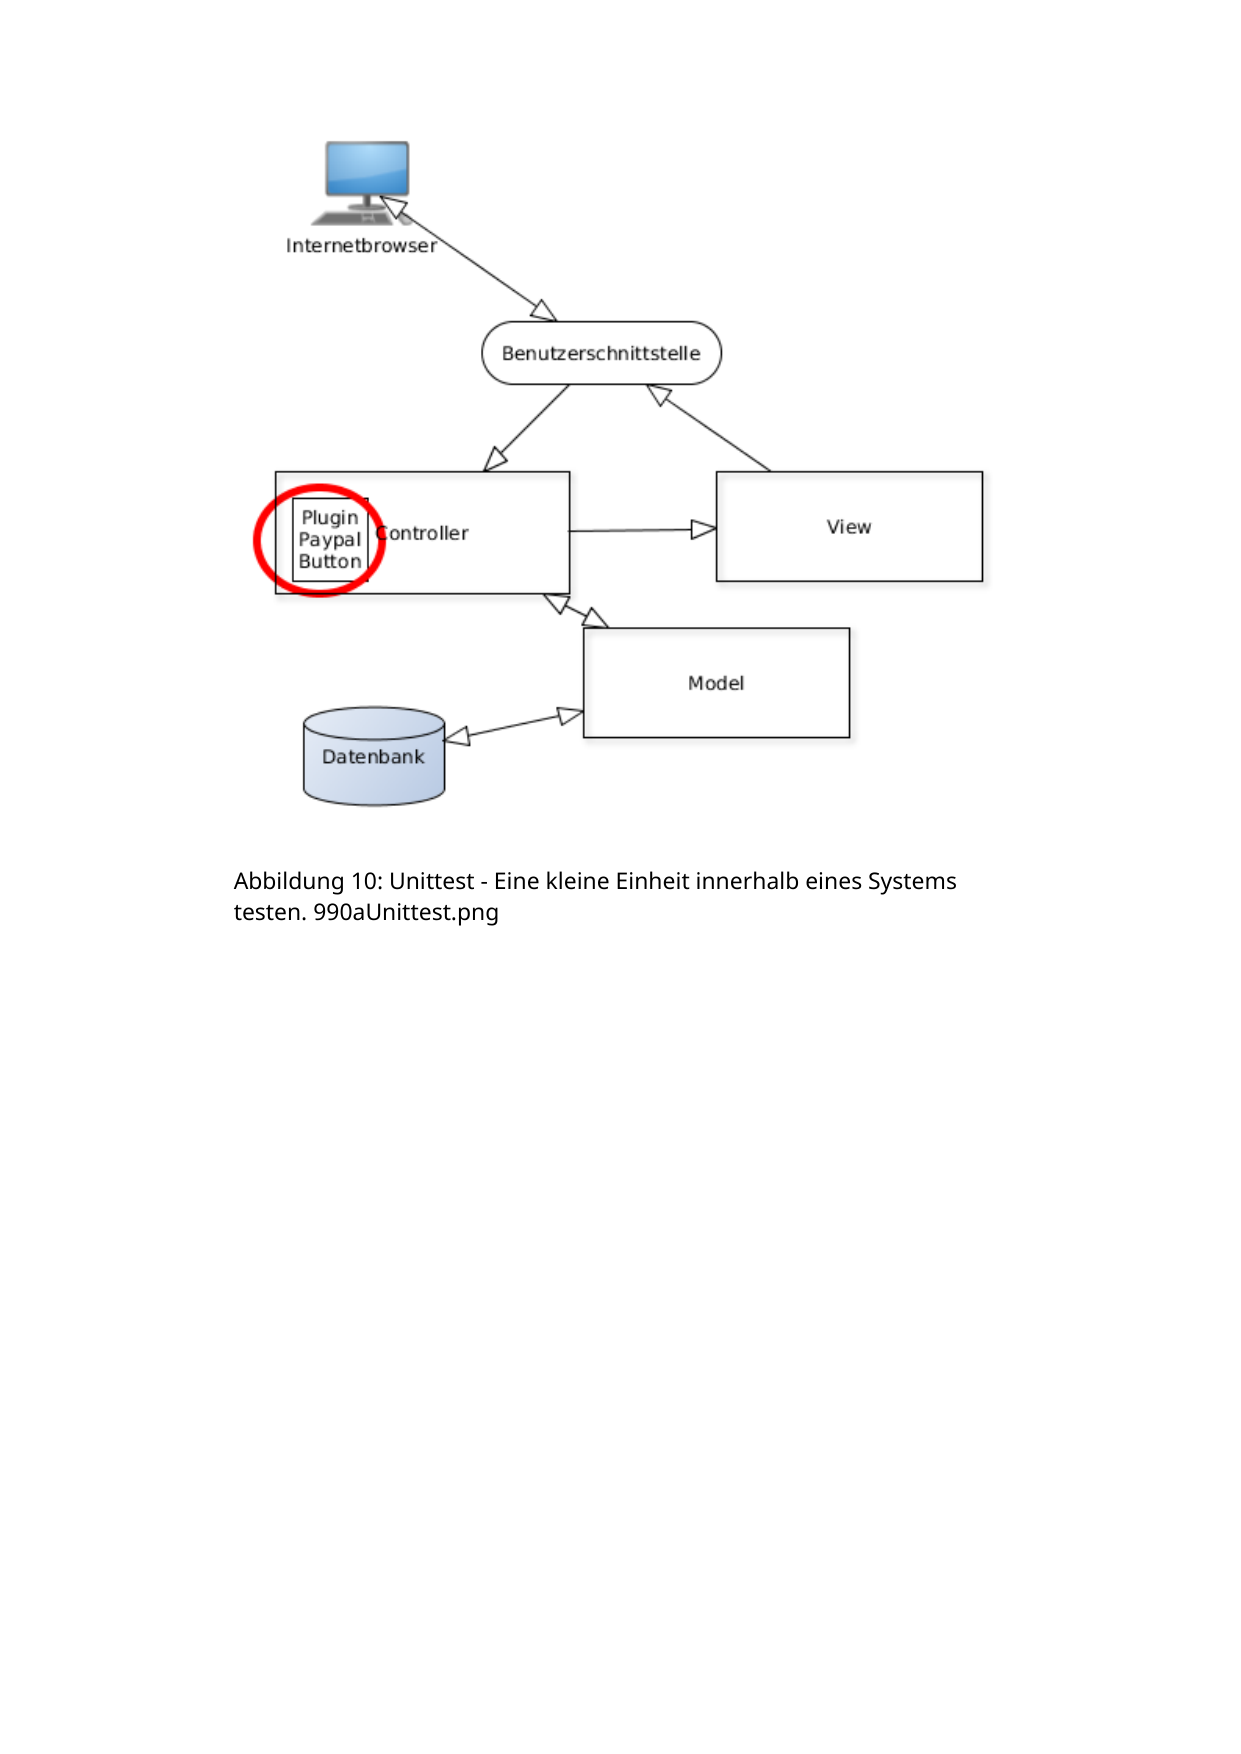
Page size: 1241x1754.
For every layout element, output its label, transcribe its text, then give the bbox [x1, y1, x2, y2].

picture [233, 118, 1007, 834]
text Abbildung 10: Unittest - Eine kleine Einheit innerhalb eines Systems testen. 990aUnittest.png [233, 834, 1007, 927]
